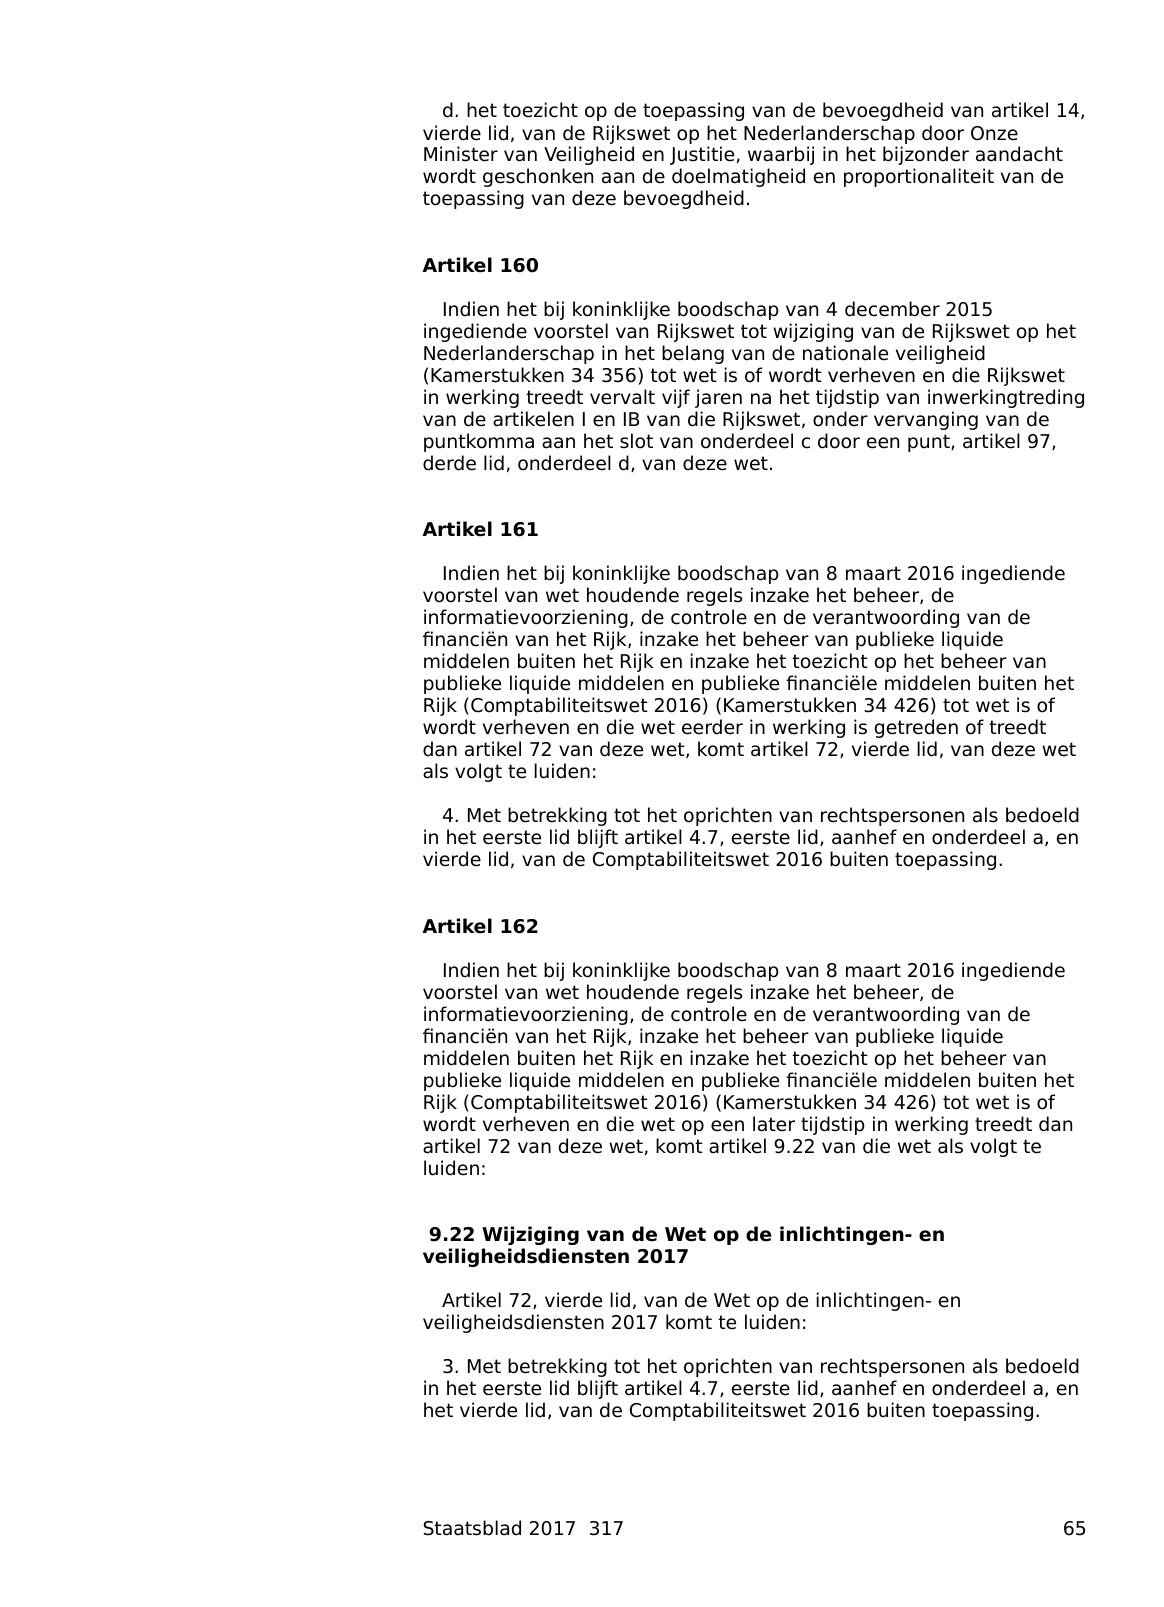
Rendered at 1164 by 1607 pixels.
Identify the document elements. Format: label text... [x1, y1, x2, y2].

subtitle 9.22 Wijziging van de Wet op de inlichtingen- en veiligheidsdiensten 2017 [422, 1224, 1087, 1268]
subtitle Artikel 161 [422, 519, 1087, 541]
text 3. Met betrekking tot het oprichten van rechtspersonen als bedoeld in het eerste lid blijft artikel 4.7, eerste lid, aanhef en onderdeel a, en het vierde lid, van de Comptabiliteitswet 2016 buiten toepassing. [422, 1356, 1087, 1422]
text Artikel 72, vierde lid, van de Wet op de inlichtingen- en veiligheidsdiensten 2017 komt te luiden: [422, 1290, 1087, 1334]
subtitle Artikel 160 [422, 255, 1087, 277]
text Indien het bij koninklijke boodschap van 8 maart 2016 ingediende voorstel van wet houdende regels inzake het beheer, de informatievoorziening, de controle en de verantwoording van de financiën van het Rijk, inzake het beheer van publieke liquide middelen buiten het Rijk en inzake het toezicht op het beheer van publieke liquide middelen en publieke financiële middelen buiten het Rijk (Comptabiliteitswet 2016) (Kamerstukken 34 426) tot wet is of wordt verheven en die wet op een later tijdstip in werking treedt dan artikel 72 van deze wet, komt artikel 9.22 van die wet als volgt te luiden: [422, 960, 1087, 1179]
text Indien het bij koninklijke boodschap van 8 maart 2016 ingediende voorstel van wet houdende regels inzake het beheer, de informatievoorziening, de controle en de verantwoording van de financiën van het Rijk, inzake het beheer van publieke liquide middelen buiten het Rijk en inzake het toezicht op het beheer van publieke liquide middelen en publieke financiële middelen buiten het Rijk (Comptabiliteitswet 2016) (Kamerstukken 34 426) tot wet is of wordt verheven en die wet eerder in werking is getreden of treedt dan artikel 72 van deze wet, komt artikel 72, vierde lid, van deze wet als volgt te luiden: [422, 563, 1087, 783]
text d. het toezicht op de toepassing van de bevoegdheid van artikel 14, vierde lid, van de Rijkswet op het Nederlanderschap door Onze Minister van Veiligheid en Justitie, waarbij in het bijzonder aandacht wordt geschonken aan de doelmatigheid en proportionaliteit van de toepassing van deze bevoegdheid. [422, 100, 1087, 210]
text 4. Met betrekking tot het oprichten van rechtspersonen als bedoeld in het eerste lid blijft artikel 4.7, eerste lid, aanhef en onderdeel a, en vierde lid, van de Comptabiliteitswet 2016 buiten toepassing. [422, 805, 1087, 871]
text Indien het bij koninklijke boodschap van 4 december 2015 ingediende voorstel van Rijkswet tot wijziging van de Rijkswet op het Nederlanderschap in het belang van de nationale veiligheid (Kamerstukken 34 356) tot wet is of wordt verheven en die Rijkswet in werking treedt vervalt vijf jaren na het tijdstip van inwerkingtreding van de artikelen I en IB van die Rijkswet, onder vervanging van de puntkomma aan het slot van onderdeel c door een punt, artikel 97, derde lid, onderdeel d, van deze wet. [422, 299, 1087, 475]
subtitle Artikel 162 [422, 916, 1087, 937]
